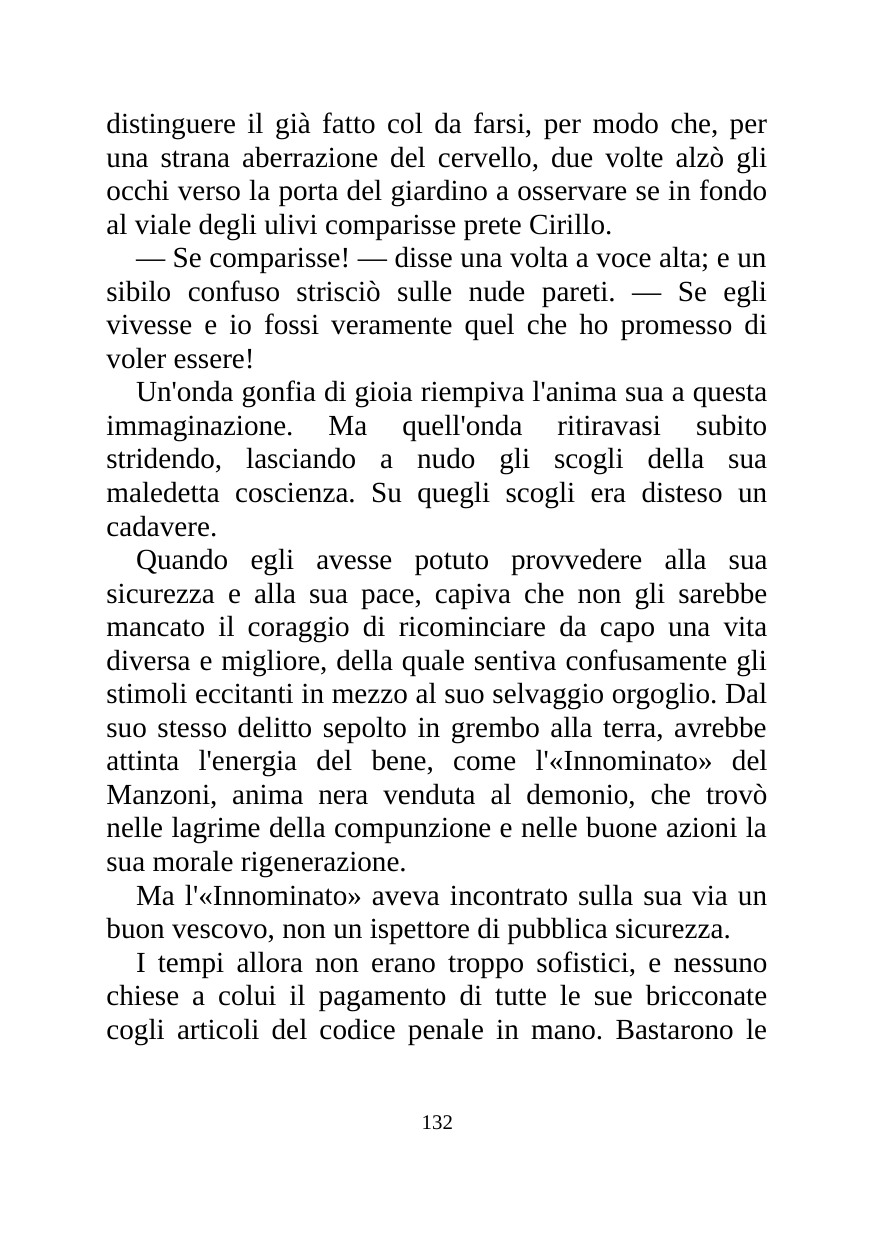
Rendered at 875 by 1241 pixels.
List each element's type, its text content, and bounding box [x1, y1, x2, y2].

text — Se comparisse! — disse una volta a voce alta; e un sibilo confuso strisciò sulle nude pareti. — Se egli vivesse e io fossi veramente quel che ho promesso di voler essere! [106, 240, 768, 374]
text Ma l'«Innominato» aveva incontrato sulla sua via un buon vescovo, non un ispettore di pubblica sicurezza. [106, 878, 768, 945]
text Quando egli avesse potuto provvedere alla sua sicurezza e alla sua pace, capiva che non gli sarebbe mancato il coraggio di ricominciare da capo una vita diversa e migliore, della quale sentiva confusamente gli stimoli eccitanti in mezzo al suo selvaggio orgoglio. Dal suo stesso delitto sepolto in grembo alla terra, avrebbe attinta l'energia del bene, come l'«Innominato» del Manzoni, anima nera venduta al demonio, che trovò nelle lagrime della compunzione e nelle buone azioni la sua morale rigenerazione. [106, 542, 768, 878]
text distinguere il già fatto col da farsi, per modo che, per una strana aberrazione del cervello, due volte alzò gli occhi verso la porta del giardino a osservare se in fondo al viale degli ulivi comparisse prete Cirillo. [106, 106, 768, 240]
text Un'onda gonfia di gioia riempiva l'anima sua a questa immaginazione. Ma quell'onda ritiravasi subito stridendo, lasciando a nudo gli scogli della sua maledetta coscienza. Su quegli scogli era disteso un cadavere. [106, 374, 768, 542]
text I tempi allora non erano troppo sofistici, e nessuno chiese a colui il pagamento di tutte le sue bricconate cogli articoli del codice penale in mano. Bastarono le [106, 945, 768, 1045]
